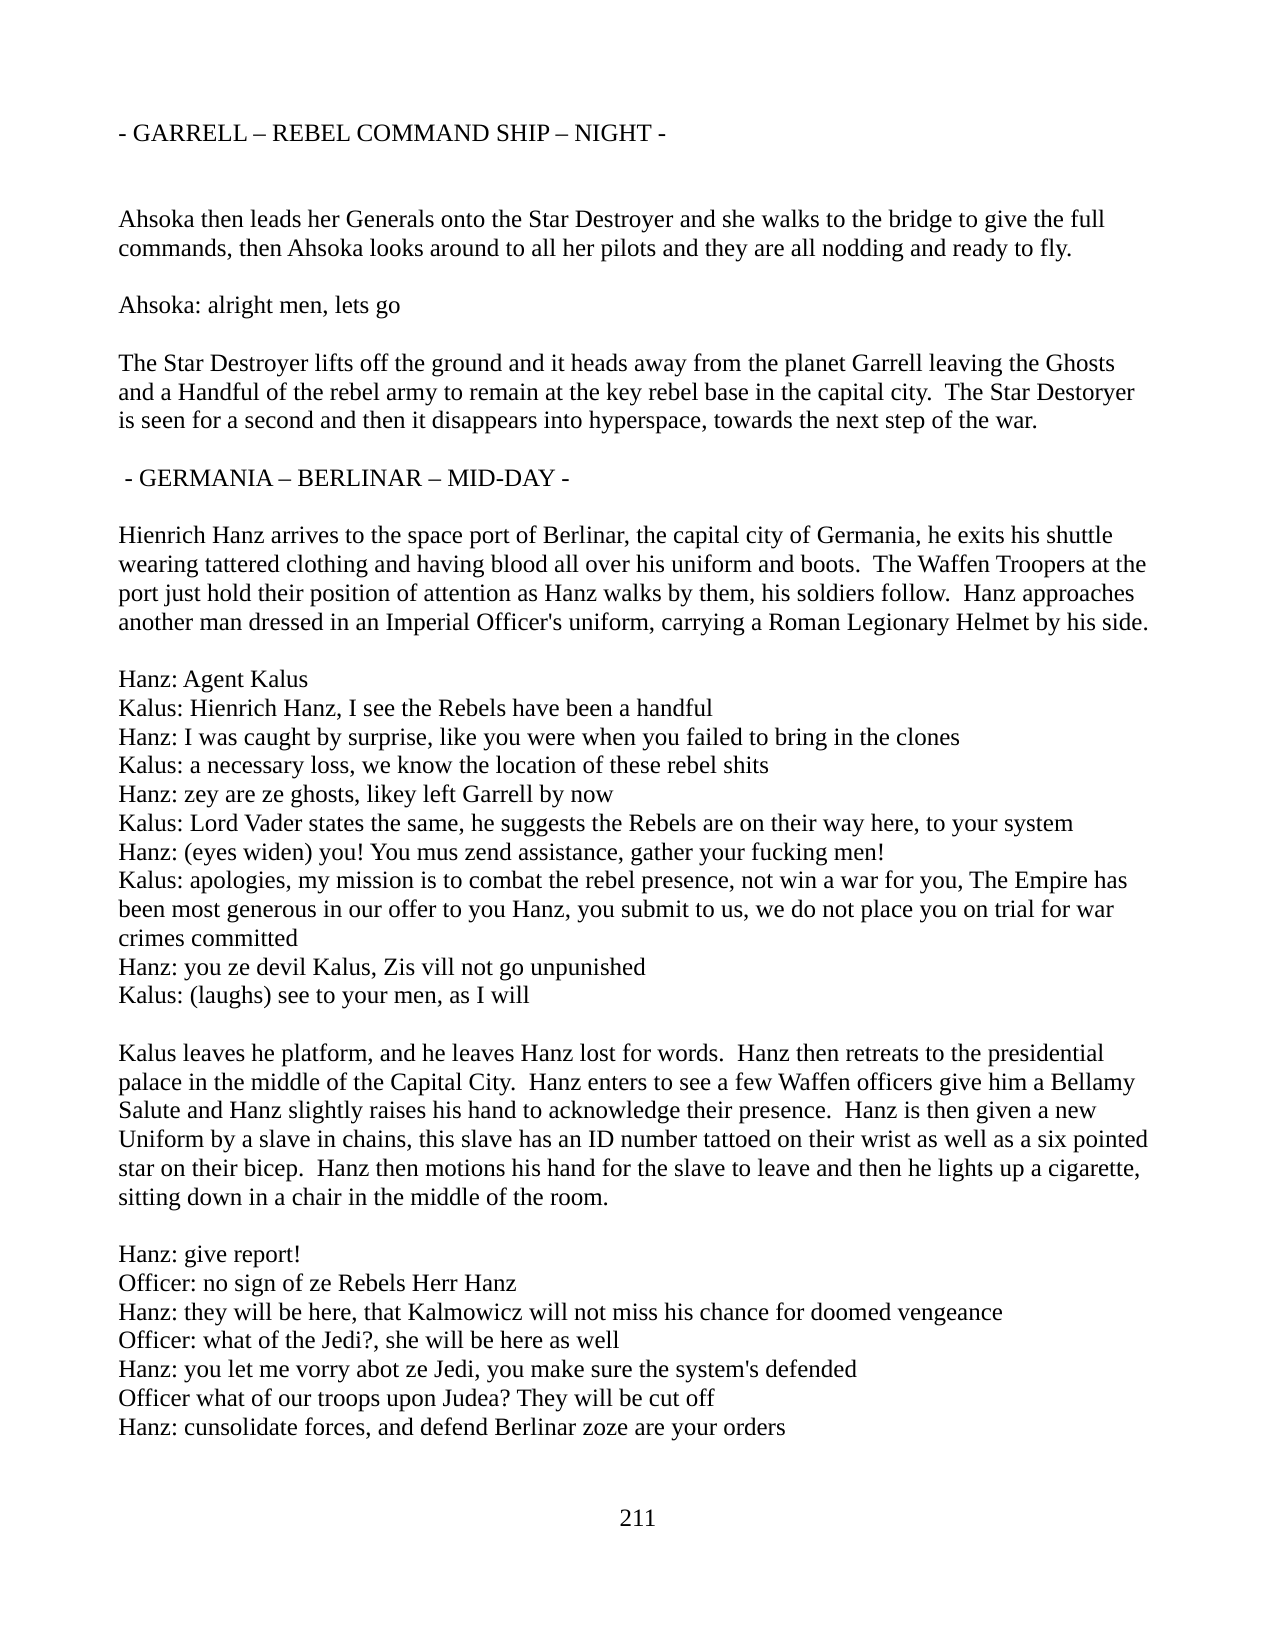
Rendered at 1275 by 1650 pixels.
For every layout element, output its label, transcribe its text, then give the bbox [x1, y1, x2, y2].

text Kalus: Hienrich Hanz, I see the Rebels have been a handful [118, 693, 1157, 722]
text - GARRELL – REBEL COMMAND SHIP – NIGHT - [118, 118, 1157, 147]
text Kalus leaves he platform, and he leaves Hanz lost for words. Hanz then retreats to the presidential palace in the middle of the Capital City. Hanz enters to see a few Waffen officers give him a Bellamy Salute and Hanz slightly raises his hand to acknowledge their presence. Hanz is then given a new Uniform by a slave in chains, this slave has an ID number tattoed on their wrist as well as a six pointed star on their bicep. Hanz then motions his hand for the slave to leave and then he lights up a cigarette, sitting down in a chair in the middle of the room. [118, 1038, 1157, 1211]
text Hanz: (eyes widen) you! You mus zend assistance, gather your fucking men! [118, 837, 1157, 866]
text Hanz: cunsolidate forces, and defend Berlinar zoze are your orders [118, 1412, 1157, 1441]
text Ahsoka then leads her Generals onto the Star Destroyer and she walks to the bridge to give the full commands, then Ahsoka looks around to all her pilots and they are all nodding and ready to fly. [118, 204, 1157, 262]
text Kalus: Lord Vader states the same, he suggests the Rebels are on their way here, to your system [118, 808, 1157, 837]
text Hanz: I was caught by surprise, like you were when you failed to bring in the clones [118, 722, 1157, 751]
text Hanz: Agent Kalus [118, 664, 1157, 693]
text Hienrich Hanz arrives to the space port of Berlinar, the capital city of Germania, he exits his shuttle wearing tattered clothing and having blood all over his uniform and boots. The Waffen Troopers at the port just hold their position of attention as Hanz walks by them, his soldiers follow. Hanz approaches another man dressed in an Imperial Officer's uniform, carrying a Roman Legionary Helmet by his side. [118, 521, 1157, 636]
text Officer: no sign of ze Rebels Herr Hanz [118, 1268, 1157, 1297]
text Hanz: give report! [118, 1239, 1157, 1268]
text Hanz: zey are ze ghosts, likey left Garrell by now [118, 779, 1157, 808]
text Ahsoka: alright men, lets go [118, 291, 1157, 319]
text The Star Destroyer lifts off the ground and it heads away from the planet Garrell leaving the Ghosts and a Handful of the rebel army to remain at the key rebel base in the capital city. The Star Destoryer is seen for a second and then it disappears into hyperspace, towards the next step of the war. [118, 348, 1157, 434]
text Hanz: you let me vorry abot ze Jedi, you make sure the system's defended [118, 1354, 1157, 1383]
text Officer: what of the Jedi?, she will be here as well [118, 1326, 1157, 1354]
text Kalus: apologies, my mission is to combat the rebel presence, not win a war for you, The Empire has been most generous in our offer to you Hanz, you submit to us, we do not place you on trial for war crimes committed [118, 866, 1157, 952]
text Hanz: you ze devil Kalus, Zis vill not go unpunished [118, 952, 1157, 981]
text Kalus: (laughs) see to your men, as I will [118, 981, 1157, 1009]
text - GERMANIA – BERLINAR – MID-DAY - [118, 463, 1157, 492]
text Kalus: a necessary loss, we know the location of these rebel shits [118, 751, 1157, 779]
text Hanz: they will be here, that Kalmowicz will not miss his chance for doomed vengeance [118, 1297, 1157, 1326]
text Officer what of our troops upon Judea? They will be cut off [118, 1383, 1157, 1412]
